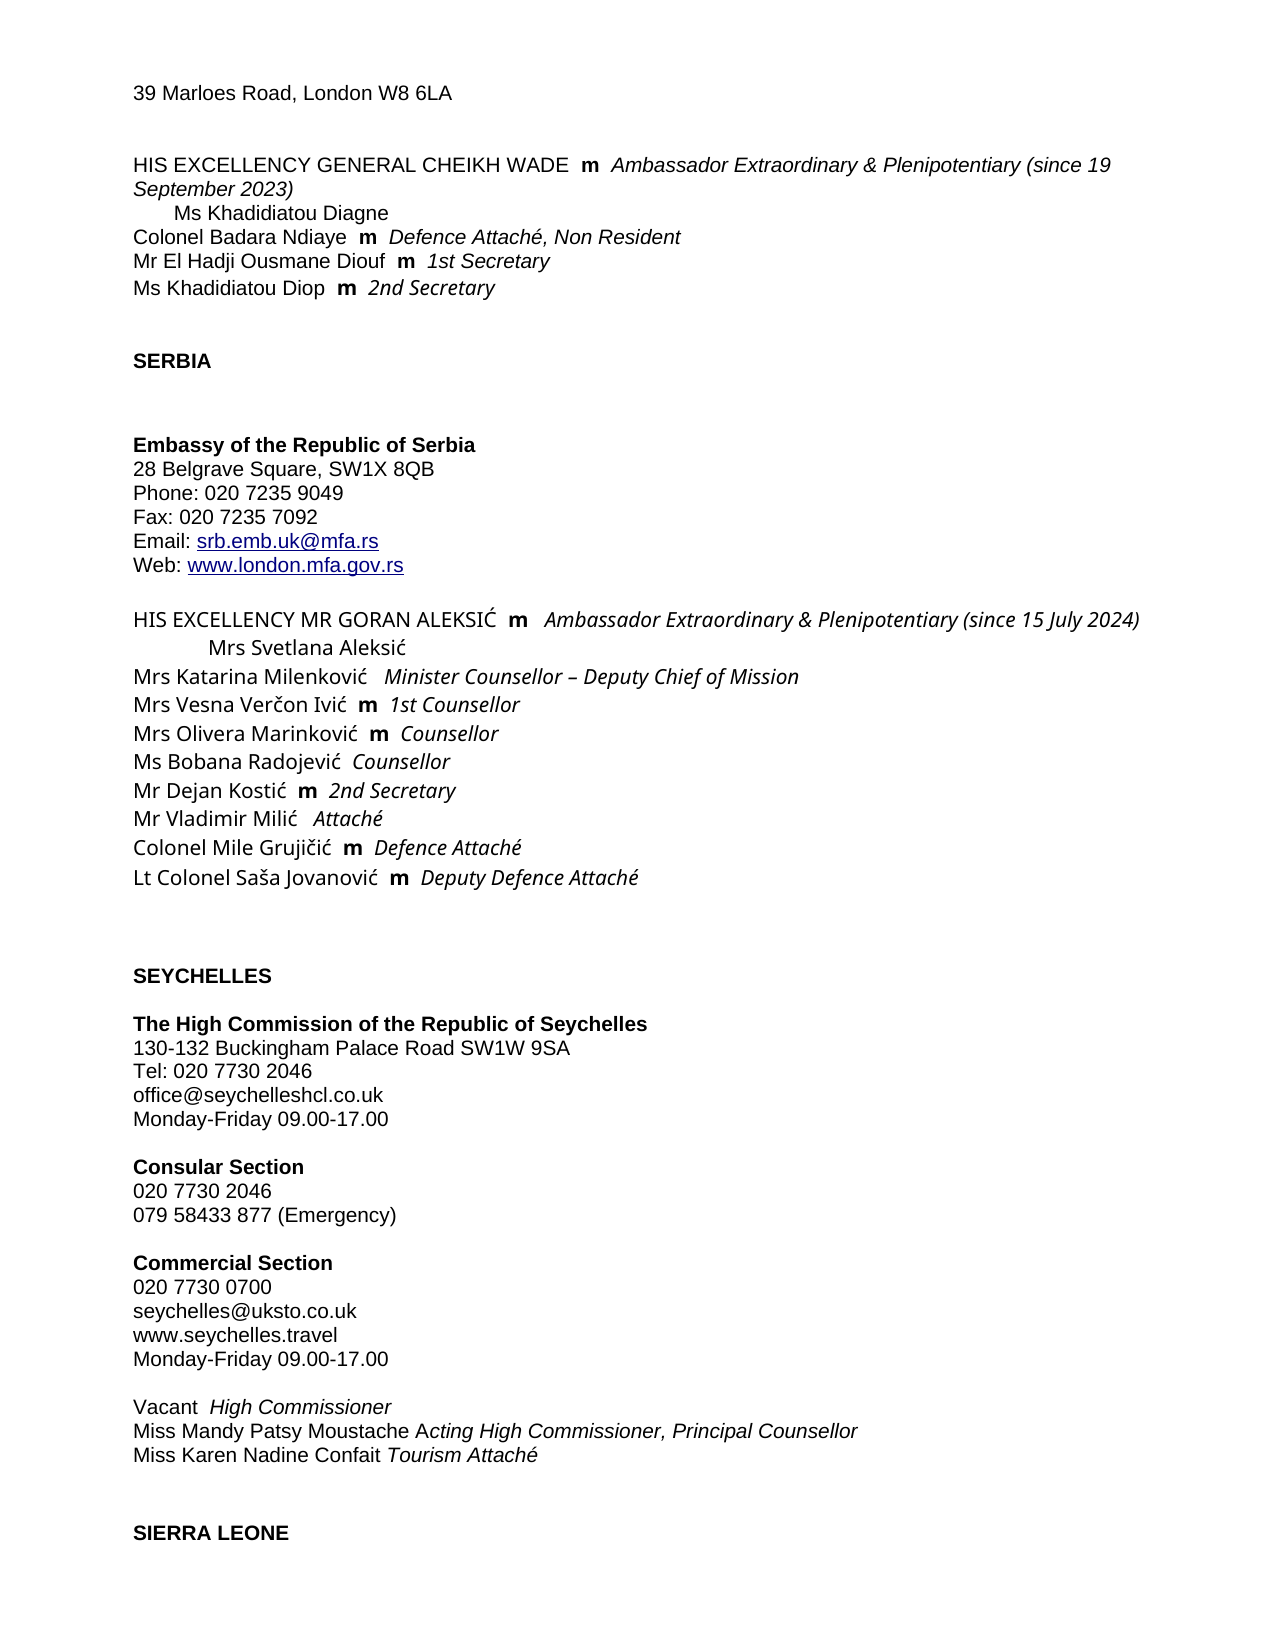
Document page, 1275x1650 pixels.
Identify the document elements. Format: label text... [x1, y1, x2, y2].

text 079 58433 877 (Emergency) [133, 1203, 1181, 1227]
text Ms Khadidiatou Diagne [133, 201, 1181, 225]
text Mrs Katarina Milenković Minister Counsellor – Deputy Chief of Mission [133, 662, 1181, 690]
text Web: www.london.mfa.gov.rs [133, 553, 1181, 577]
text Tel: 020 7730 2046 [133, 1059, 1181, 1083]
text SEYCHELLES [133, 963, 1181, 987]
text Email: srb.emb.uk@mfa.rs [133, 529, 1181, 553]
text seychelles@uksto.co.uk [133, 1299, 1181, 1323]
text SERBIA [133, 349, 1181, 373]
text Ms Khadidiatou Diop m 2nd Secretary [133, 273, 1181, 301]
text Mrs Olivera Marinković m Counsellor [133, 719, 1181, 747]
text Mr Dejan Kostić m 2nd Secretary [133, 776, 1181, 804]
text Lt Colonel Saša Jovanović m Deputy Defence Attaché [133, 861, 1181, 892]
text Colonel Mile Grujičić m Defence Attaché [133, 833, 1181, 861]
text Mr El Hadji Ousmane Diouf m 1st Secretary [133, 249, 1181, 273]
text Monday-Friday 09.00-17.00 [133, 1347, 1181, 1371]
text 020 7730 0700 [133, 1275, 1181, 1299]
text Mrs Vesna Verčon Ivić m 1st Counsellor [133, 690, 1181, 719]
text Fax: 020 7235 7092 [133, 505, 1181, 529]
text Ms Bobana Radojević Counsellor [133, 747, 1181, 776]
text Consular Section [133, 1155, 1181, 1179]
text Miss Mandy Patsy Moustache Acting High Commissioner, Principal Counsellor [133, 1419, 1181, 1443]
text Phone: 020 7235 9049 [133, 481, 1181, 505]
text Colonel Badara Ndiaye m Defence Attaché, Non Resident [133, 225, 1181, 249]
text office@seychelleshcl.co.uk [133, 1083, 1181, 1107]
text 39 Marloes Road, London W8 6LA [133, 81, 1181, 105]
text HIS EXCELLENCY MR GORAN ALEKSIĆ m Ambassador Extraordinary & Plenipotentiary (since 15 July 2024) [133, 605, 1181, 633]
text Mrs Svetlana Aleksić [133, 633, 1181, 662]
text Mr Vladimir Milić Attaché [133, 804, 1181, 833]
text HIS EXCELLENCY GENERAL CHEIKH WADE m Ambassador Extraordinary & Plenipotentiary (since 19 September 2023) [133, 153, 1181, 201]
text Monday-Friday 09.00-17.00 [133, 1107, 1181, 1131]
text 28 Belgrave Square, SW1X 8QB [133, 457, 1181, 481]
text Commercial Section [133, 1251, 1181, 1275]
text SIERRA LEONE [133, 1521, 1181, 1545]
text 130-132 Buckingham Palace Road SW1W 9SA [133, 1035, 1181, 1059]
text 020 7730 2046 [133, 1179, 1181, 1203]
text The High Commission of the Republic of Seychelles [133, 1011, 1181, 1035]
text www.seychelles.travel [133, 1323, 1181, 1347]
text Miss Karen Nadine Confait Tourism Attaché [133, 1443, 1181, 1467]
text Vacant High Commissioner [133, 1395, 1181, 1419]
text Embassy of the Republic of Serbia [133, 433, 1181, 457]
